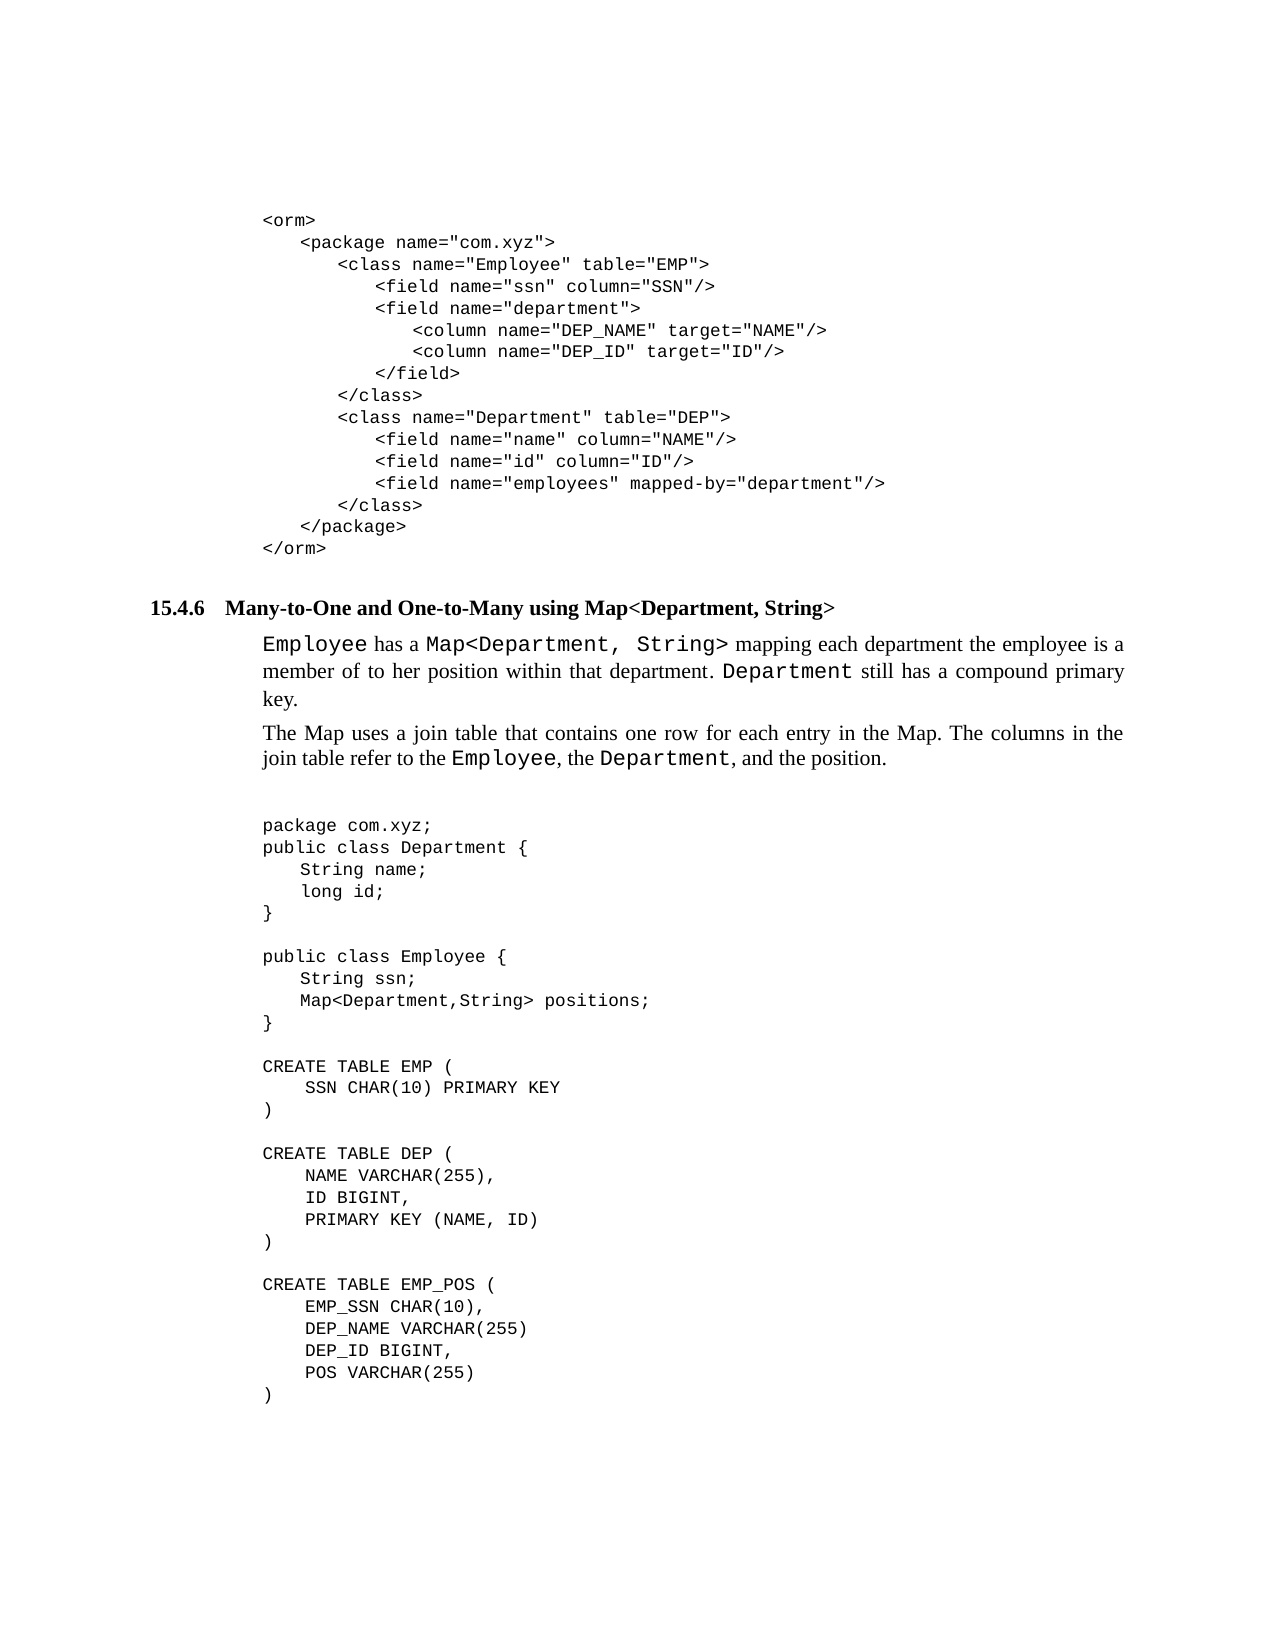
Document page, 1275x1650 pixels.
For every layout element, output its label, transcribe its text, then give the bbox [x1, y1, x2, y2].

text <orm> [262, 210, 1125, 232]
text public class Department { [262, 837, 1125, 859]
text ) [262, 1384, 1125, 1406]
text <column name="DEP_NAME" target="NAME"/> [262, 319, 1125, 341]
text SSN CHAR(10) PRIMARY KEY [262, 1077, 1125, 1099]
text Employee has a Map<Department, String> mapping each department the employee is a member of to her position within that department. Department still has a compound primary key. [262, 631, 1125, 711]
text <class name="Employee" table="EMP"> [262, 254, 1125, 276]
text String ssn; [262, 968, 1125, 990]
text CREATE TABLE EMP_POS ( [262, 1274, 1125, 1296]
text CREATE TABLE EMP ( [262, 1056, 1125, 1077]
text long id; [262, 881, 1125, 902]
text <field name="employees" mapped-by="department"/> [262, 472, 1125, 494]
text <field name="name" column="NAME"/> [262, 429, 1125, 451]
text The Map uses a join table that contains one row for each entry in the Map. The columns in the join table refer to the Employee, the Department, and the position. [262, 719, 1125, 772]
text EMP_SSN CHAR(10), [262, 1296, 1125, 1318]
text package com.xyz; [262, 815, 1125, 837]
text <class name="Department" table="DEP"> [262, 407, 1125, 429]
text <field name="ssn" column="SSN"/> [262, 276, 1125, 297]
text DEP_NAME VARCHAR(255) [262, 1318, 1125, 1340]
text </class> [262, 494, 1125, 516]
text Map<Department,String> positions; [262, 990, 1125, 1012]
text </package> [262, 516, 1125, 538]
subtitle Many-to-One and One-to-Many using Map<Department, String> [150, 594, 1125, 620]
text CREATE TABLE DEP ( [262, 1143, 1125, 1165]
text String name; [262, 859, 1125, 881]
text ID BIGINT, [262, 1187, 1125, 1209]
text } [262, 902, 1125, 924]
text <column name="DEP_ID" target="ID"/> [262, 341, 1125, 363]
text <field name="id" column="ID"/> [262, 451, 1125, 472]
text PRIMARY KEY (NAME, ID) [262, 1209, 1125, 1231]
text ) [262, 1231, 1125, 1252]
text ) [262, 1099, 1125, 1121]
text <field name="department"> [262, 297, 1125, 319]
text </orm> [262, 538, 1125, 560]
text public class Employee { [262, 946, 1125, 968]
text DEP_ID BIGINT, [262, 1340, 1125, 1362]
text NAME VARCHAR(255), [262, 1165, 1125, 1187]
text </class> [262, 385, 1125, 407]
text </field> [262, 363, 1125, 385]
text POS VARCHAR(255) [262, 1362, 1125, 1384]
text } [262, 1012, 1125, 1034]
text <package name="com.xyz"> [262, 232, 1125, 254]
